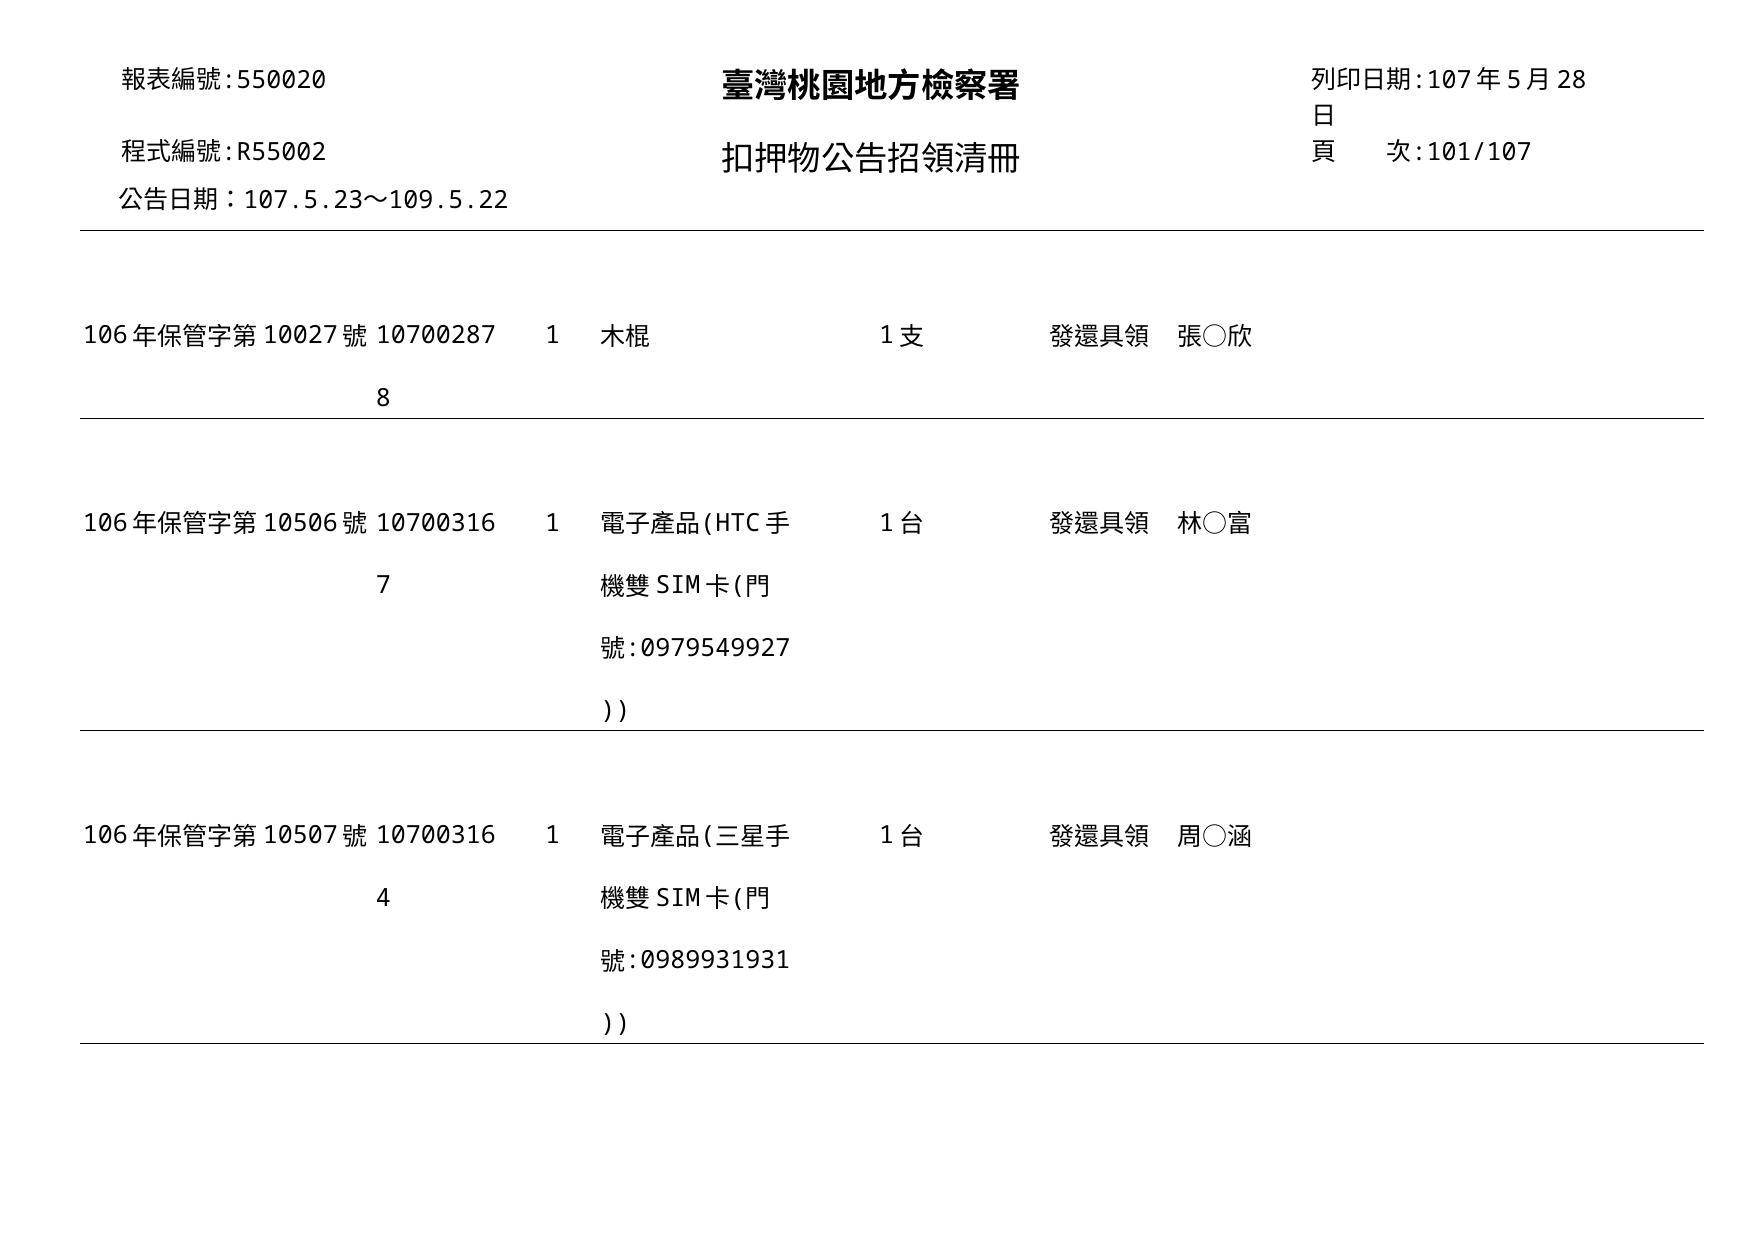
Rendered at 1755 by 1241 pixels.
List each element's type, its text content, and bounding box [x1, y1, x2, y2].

table_cell 106年保管字第10506號 [80, 419, 373, 730]
table_cell 1台 [808, 731, 927, 1042]
table_cell 107003167 [373, 419, 507, 730]
table_cell [927, 419, 1046, 730]
table_cell [1575, 731, 1704, 1042]
table_cell 木棍 [597, 231, 807, 417]
table_cell 1 [507, 231, 597, 417]
table_cell 張○欣 [1175, 231, 1317, 417]
table_cell 106年保管字第10027號 [80, 231, 373, 417]
table_cell 林○富 [1175, 419, 1317, 730]
table_cell 106年保管字第10507號 [80, 731, 373, 1042]
table_cell 發還具領 [1046, 731, 1175, 1042]
table_cell 周○涵 [1175, 731, 1317, 1042]
table_cell 107003164 [373, 731, 507, 1042]
table_cell [927, 231, 1046, 417]
table_cell [1575, 419, 1704, 730]
table_cell 1支 [808, 231, 927, 417]
table_cell 1台 [808, 419, 927, 730]
table_cell 1 [507, 731, 597, 1042]
table_cell 電子產品(HTC手機雙SIM卡(門號:0979549927)) [597, 419, 807, 730]
table_cell 發還具領 [1046, 419, 1175, 730]
table_cell [1317, 419, 1575, 730]
table_cell 1 [507, 419, 597, 730]
table_cell [1317, 731, 1575, 1042]
table_cell [1575, 231, 1704, 417]
table_cell [1317, 231, 1575, 417]
table_cell 電子產品(三星手機雙SIM卡(門號:0989931931)) [597, 731, 807, 1042]
table_cell [927, 731, 1046, 1042]
table_cell 107002878 [373, 231, 507, 417]
table_cell 發還具領 [1046, 231, 1175, 417]
